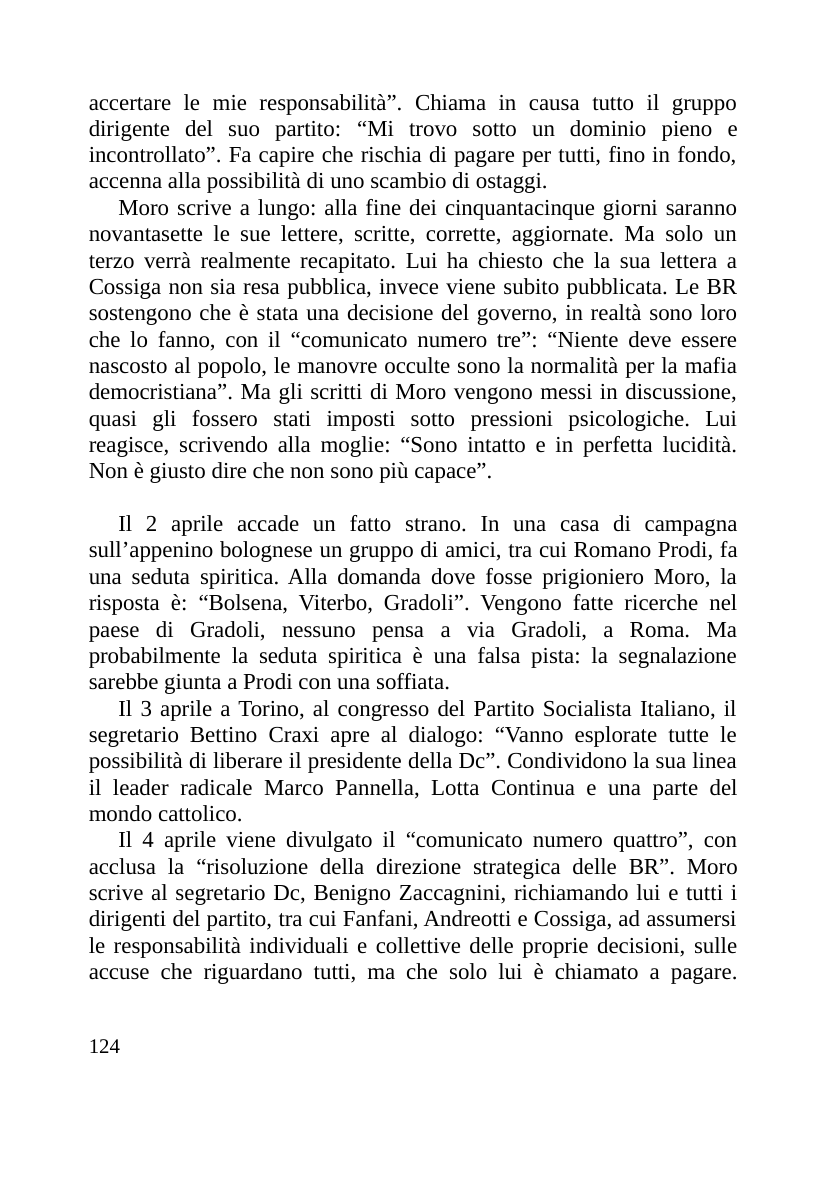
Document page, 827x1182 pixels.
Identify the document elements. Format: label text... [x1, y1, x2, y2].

text Il 2 aprile accade un fatto strano. In una casa di campagna sull’appenino bolognese un gruppo di amici, tra cui Romano Prodi, fa una seduta spiritica. Alla domanda dove fosse prigioniero Moro, la risposta è: “Bolsena, Viterbo, Gradoli”. Vengono fatte ricerche nel paese di Gradoli, nessuno pensa a via Gradoli, a Roma. Ma probabilmente la seduta spiritica è una falsa pista: la segnalazione sarebbe giunta a Prodi con una soffiata. [88, 510, 738, 695]
text Il 4 aprile viene divulgato il “comunicato numero quattro”, con acclusa la “risoluzione della direzione strategica delle BR”. Moro scrive al segretario Dc, Benigno Zaccagnini, richiamando lui e tutti i dirigenti del partito, tra cui Fanfani, Andreotti e Cossiga, ad assumersi le responsabilità individuali e collettive delle proprie decisioni, sulle accuse che riguardano tutti, ma che solo lui è chiamato a pagare. [88, 826, 738, 984]
text Il 3 aprile a Torino, al congresso del Partito Socialista Italiano, il segretario Bettino Craxi apre al dialogo: “Vanno esplorate tutte le possibilità di liberare il presidente della Dc”. Condividono la sua linea il leader radicale Marco Pannella, Lotta Continua e una parte del mondo cattolico. [88, 695, 738, 826]
text accertare le mie responsabilità”. Chiama in causa tutto il gruppo dirigente del suo partito: “Mi trovo sotto un dominio pieno e incontrollato”. Fa capire che rischia di pagare per tutti, fino in fondo, accenna alla possibilità di uno scambio di ostaggi. [88, 88, 738, 194]
text Moro scrive a lungo: alla fine dei cinquantacinque giorni saranno novantasette le sue lettere, scritte, corrette, aggiornate. Ma solo un terzo verrà realmente recapitato. Lui ha chiesto che la sua lettera a Cossiga non sia resa pubblica, invece viene subito pubblicata. Le BR sostengono che è stata una decisione del governo, in realtà sono loro che lo fanno, con il “comunicato numero tre”: “Niente deve essere nascosto al popolo, le manovre occulte sono la normalità per la mafia democristiana”. Ma gli scritti di Moro vengono messi in discussione, quasi gli fossero stati imposti sotto pressioni psicologiche. Lui reagisce, scrivendo alla moglie: “Sono intatto e in perfetta lucidità. Non è giusto dire che non sono più capace”. [88, 194, 738, 484]
